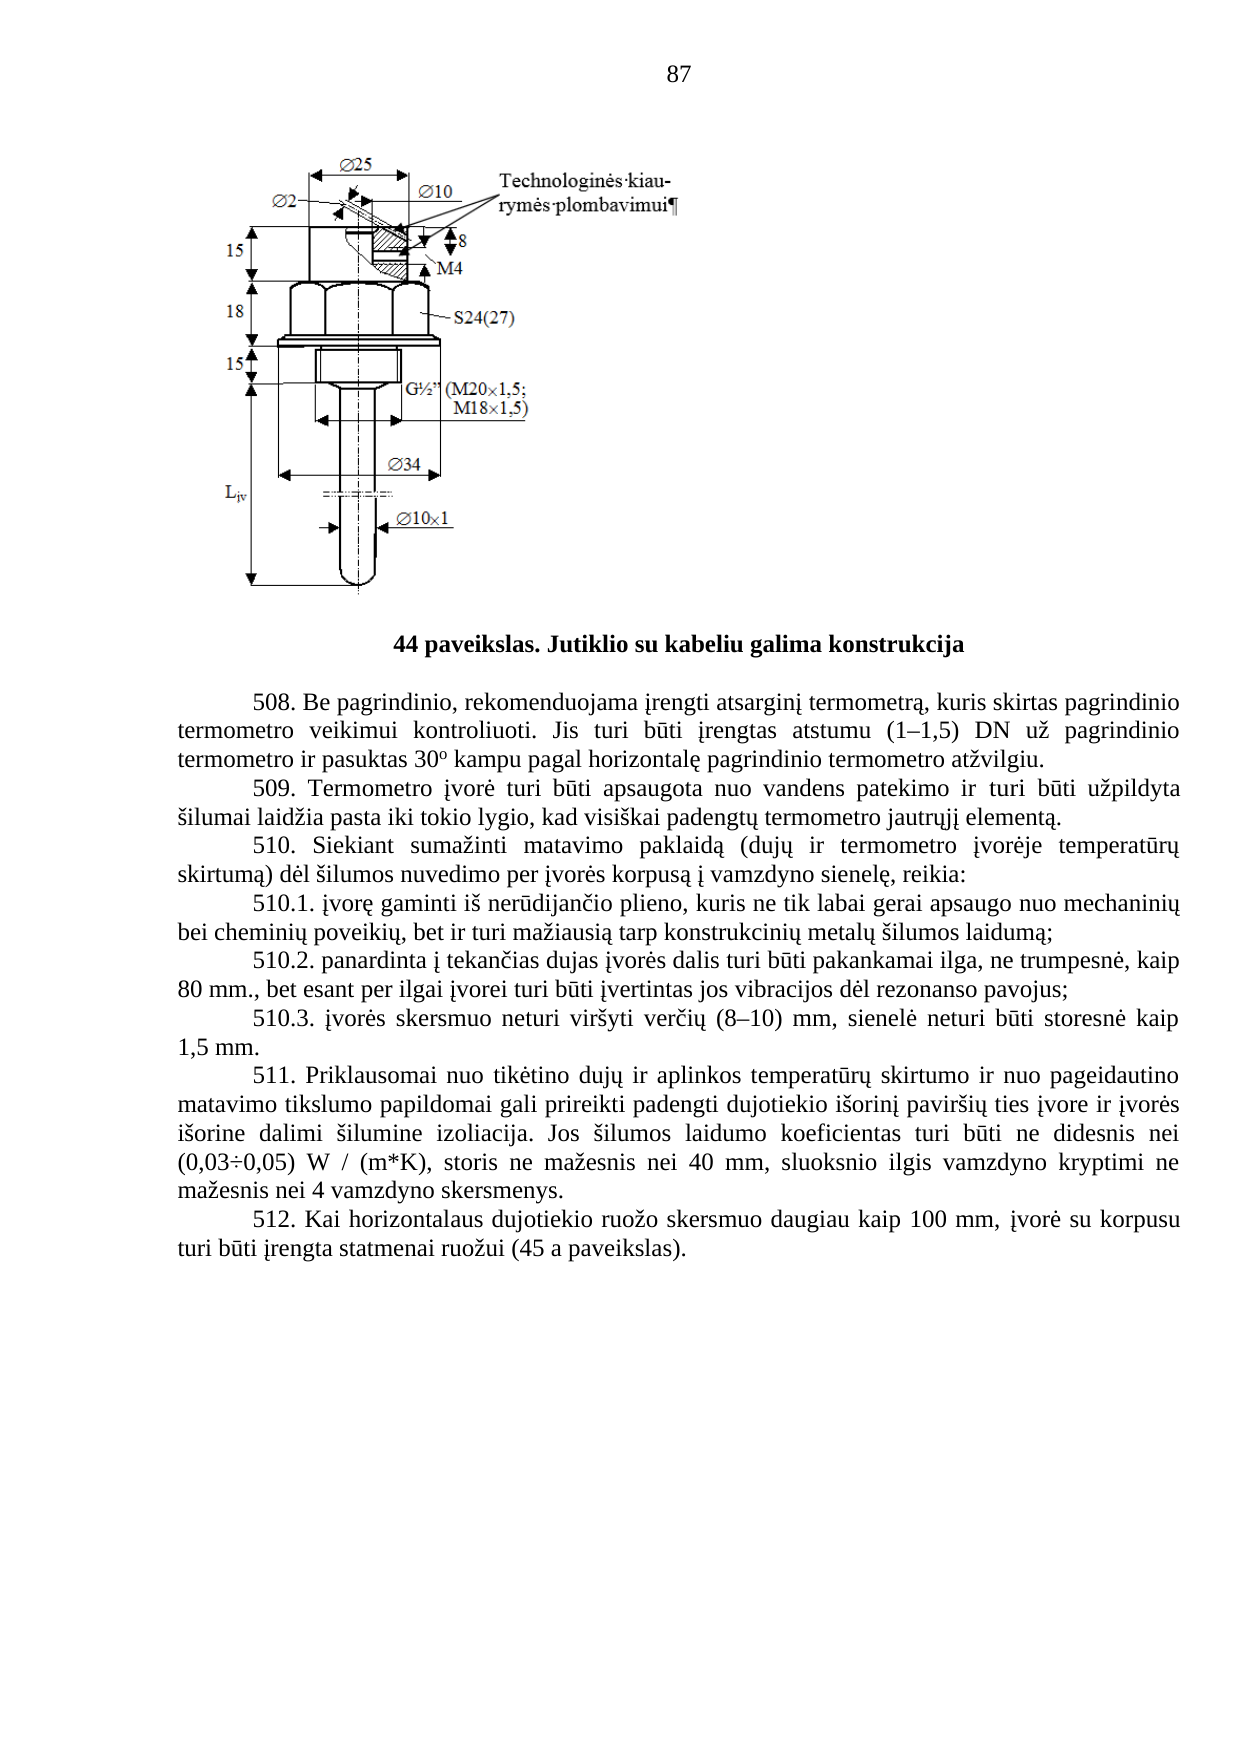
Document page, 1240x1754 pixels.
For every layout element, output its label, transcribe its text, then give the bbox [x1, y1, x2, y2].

text 511. Priklausomai nuo tikėtino dujų ir aplinkos temperatūrų skirtumo ir nuo pageidautino matavimo tikslumo papildomai gali prireikti padengti dujotiekio išorinį paviršių ties įvore ir įvorės išorine dalimi šilumine izoliacija. Jos šilumos laidumo koeficientas turi būti ne didesnis nei (0,03÷0,05) W / (m*K), storis ne mažesnis nei 40 mm, sluoksnio ilgis vamzdyno kryptimi ne mažesnis nei 4 vamzdyno skersmenys. [177, 1060, 1181, 1204]
text 509. Termometro įvorė turi būti apsaugota nuo vandens patekimo ir turi būti užpildyta šilumai laidžia pasta iki tokio lygio, kad visiškai padengtų termometro jautrųjį elementą. [177, 773, 1181, 830]
subtitle 510. Siekiant sumažinti matavimo paklaidą (dujų ir termometro įvorėje temperatūrų skirtumą) dėl šilumos nuvedimo per įvorės korpusą į vamzdyno sienelę, reikia: [177, 830, 1181, 888]
text 44 paveikslas. Jutiklio su kabeliu galima konstrukcija [177, 629, 1181, 658]
text 508. Be pagrindinio, rekomenduojama įrengti atsarginį termometrą, kuris skirtas pagrindinio termometro veikimui kontroliuoti. Jis turi būti įrengtas atstumu (1–1,5) DN už pagrindinio termometro ir pasuktas 30o kampu pagal horizontalę pagrindinio termometro atžvilgiu. [177, 687, 1181, 773]
subtitle 510.1. įvorę gaminti iš nerūdijančio plieno, kuris ne tik labai gerai apsaugo nuo mechaninių bei cheminių poveikių, bet ir turi mažiausią tarp konstrukcinių metalų šilumos laidumą; [177, 888, 1181, 945]
text 512. Kai horizontalaus dujotiekio ruožo skersmuo daugiau kaip 100 mm, įvorė su korpusu turi būti įrengta statmenai ruožui (45 a paveikslas). [177, 1204, 1181, 1262]
subtitle 510.3. įvorės skersmuo neturi viršyti verčių (8–10) mm, sienelė neturi būti storesnė kaip 1,5 mm. [177, 1003, 1181, 1060]
subtitle 510.2. panardinta į tekančias dujas įvorės dalis turi būti pakankamai ilga, ne trumpesnė, kaip 80 mm., bet esant per ilgai įvorei turi būti įvertintas jos vibracijos dėl rezonanso pavojus; [177, 945, 1181, 1003]
